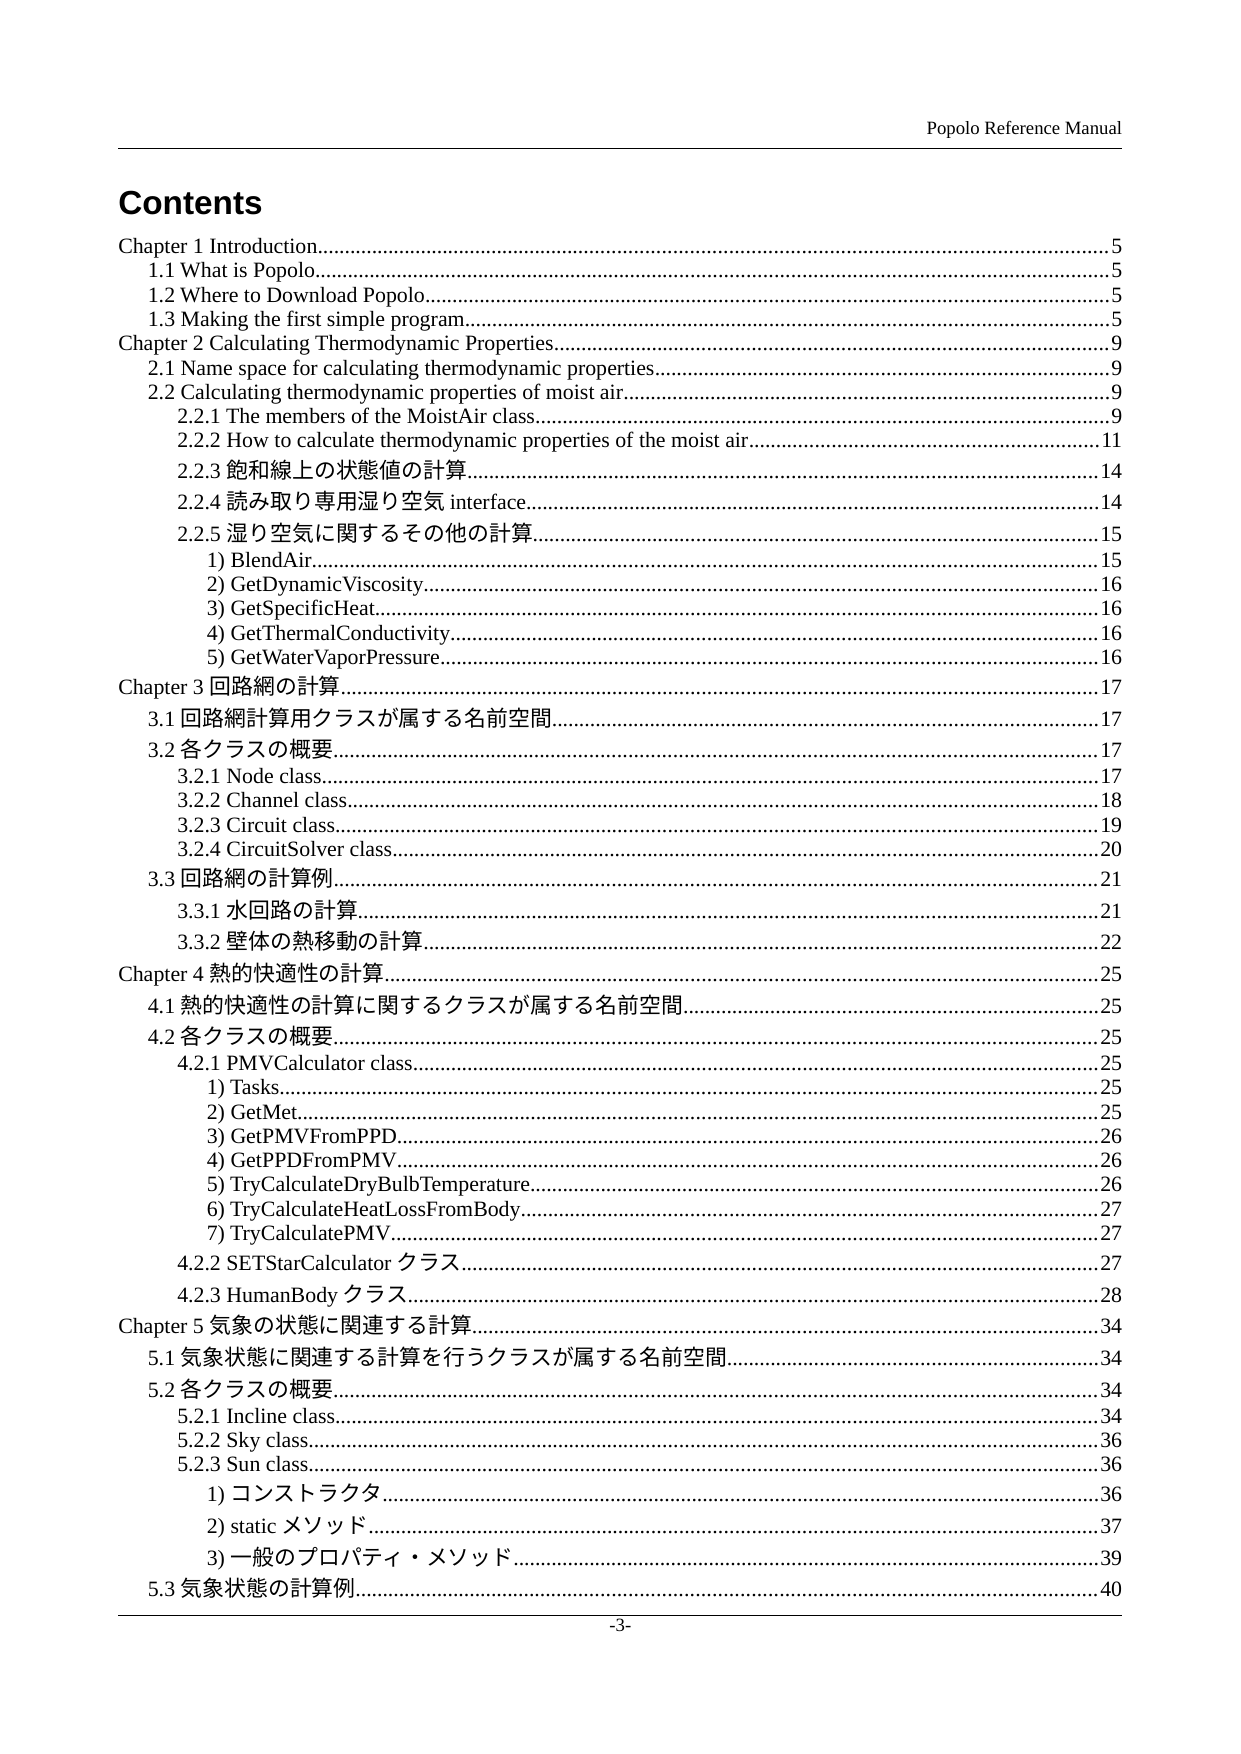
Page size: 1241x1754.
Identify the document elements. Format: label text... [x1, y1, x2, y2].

text Chapter 2 Calculating Thermodynamic Properties 9 [118, 331, 1122, 356]
text 3.3.1 水回路の計算 21 [177, 893, 1122, 924]
text 3.2.1 Node class 17 [177, 764, 1122, 788]
text 1) Tasks 25 [207, 1075, 1122, 1099]
text 3.3.2 壁体の熱移動の計算 22 [177, 924, 1122, 956]
text Chapter 5 気象の状態に関連する計算 34 [118, 1308, 1122, 1340]
text 1) コンストラクタ 36 [207, 1476, 1122, 1508]
text 2.2.1 The members of the MoistAir class 9 [177, 404, 1122, 428]
text 5.2.2 Sky class 36 [177, 1428, 1122, 1452]
text 2) staticメソッド 37 [207, 1508, 1122, 1540]
text 3) GetPMVFromPPD 26 [207, 1124, 1122, 1148]
text 3.3 回路網の計算例 21 [148, 861, 1122, 893]
text Chapter 3 回路網の計算 17 [118, 669, 1122, 701]
text 2.2.2 How to calculate thermodynamic properties of the moist air 11 [177, 428, 1122, 453]
text 5.2 各クラスの概要 34 [148, 1372, 1122, 1403]
text Chapter 1 Introduction 5 [118, 234, 1122, 258]
subtitle Contents [118, 184, 1122, 222]
text 4.2.2 SETStarCalculatorクラス 27 [177, 1245, 1122, 1277]
text 2.1 Name space for calculating thermodynamic properties 9 [148, 356, 1122, 380]
text 3.1 回路網計算用クラスが属する名前空間 17 [148, 701, 1122, 732]
text 3.2.3 Circuit class 19 [177, 812, 1122, 837]
text 5.3 気象状態の計算例 40 [148, 1571, 1122, 1603]
text 2.2.4 読み取り専用湿り空気interface 14 [177, 484, 1122, 516]
text 1) BlendAir 15 [207, 548, 1122, 572]
text Chapter 4 熱的快適性の計算 25 [118, 956, 1122, 988]
text 3) 一般のプロパティ・メソッド 39 [207, 1540, 1122, 1571]
text 5.2.3 Sun class 36 [177, 1452, 1122, 1476]
text 4.2 各クラスの概要 25 [148, 1019, 1122, 1051]
text 1.3 Making the first simple program 5 [148, 307, 1122, 331]
text 2.2 Calculating thermodynamic properties of moist air 9 [148, 380, 1122, 404]
text 5) GetWaterVaporPressure 16 [207, 645, 1122, 669]
text 5.1 気象状態に関連する計算を行うクラスが属する名前空間 34 [148, 1340, 1122, 1372]
text 4) GetPPDFromPMV 26 [207, 1148, 1122, 1172]
text 6) TryCalculateHeatLossFromBody 27 [207, 1197, 1122, 1221]
text 2.2.3 飽和線上の状態値の計算 14 [177, 453, 1122, 484]
text 4.2.1 PMVCalculator class 25 [177, 1051, 1122, 1075]
text 2.2.5 湿り空気に関するその他の計算 15 [177, 516, 1122, 548]
text 3.2.2 Channel class 18 [177, 788, 1122, 812]
text 1.2 Where to Download Popolo 5 [148, 283, 1122, 307]
text 1.1 What is Popolo 5 [148, 258, 1122, 283]
text 2) GetMet 25 [207, 1099, 1122, 1124]
text 7) TryCalculatePMV 27 [207, 1221, 1122, 1245]
text 4) GetThermalConductivity 16 [207, 620, 1122, 645]
text 5.2.1 Incline class 34 [177, 1403, 1122, 1428]
text 5) TryCalculateDryBulbTemperature 26 [207, 1172, 1122, 1197]
text 3) GetSpecificHeat 16 [207, 596, 1122, 620]
text 4.1 熱的快適性の計算に関するクラスが属する名前空間 25 [148, 988, 1122, 1019]
text 3.2.4 CircuitSolver class 20 [177, 837, 1122, 861]
text 3.2 各クラスの概要 17 [148, 732, 1122, 764]
text 2) GetDynamicViscosity 16 [207, 572, 1122, 596]
text 4.2.3 HumanBodyクラス 28 [177, 1277, 1122, 1308]
